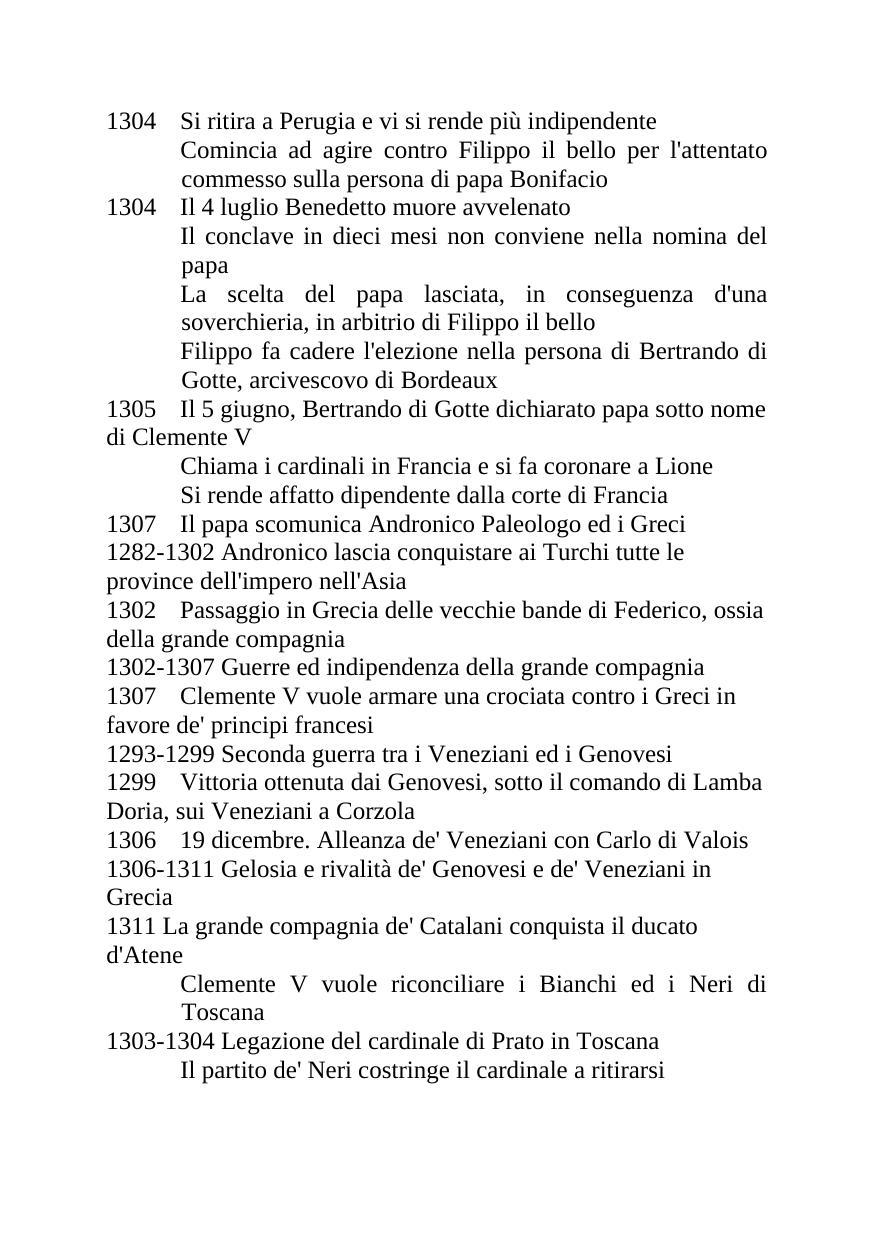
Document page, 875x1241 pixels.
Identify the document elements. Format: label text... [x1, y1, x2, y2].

text 1307 Clemente V vuole armare una crociata contro i Greci in favore de' principi francesi [106, 681, 768, 739]
text 1306-1311 Gelosia e rivalità de' Genovesi e de' Veneziani in Grecia [106, 854, 768, 911]
text 1299 Vittoria ottenuta dai Genovesi, sotto il comando di Lamba Doria, sui Veneziani a Corzola [106, 767, 768, 825]
text La scelta del papa lasciata, in conseguenza d'una soverchieria, in arbitrio di Filippo il bello [180, 279, 768, 336]
text Il partito de' Neri costringe il cardinale a ritirarsi [180, 1055, 768, 1084]
text 1302 Passaggio in Grecia delle vecchie bande di Federico, ossia della grande compagnia [106, 595, 768, 652]
text 1302-1307 Guerre ed indipendenza della grande compagnia [106, 652, 768, 681]
text Si rende affatto dipendente dalla corte di Francia [180, 480, 768, 509]
text 1311 La grande compagnia de' Catalani conquista il ducato d'Atene [106, 911, 768, 969]
text Filippo fa cadere l'elezione nella persona di Bertrando di Gotte, arcivescovo di Bordeaux [180, 336, 768, 394]
text Il conclave in dieci mesi non conviene nella nomina del papa [180, 221, 768, 279]
text 1293-1299 Seconda guerra tra i Veneziani ed i Genovesi [106, 739, 768, 767]
text Comincia ad agire contro Filippo il bello per l'attentato commesso sulla persona di papa Bonifacio [180, 135, 768, 192]
text 1306 19 dicembre. Alleanza de' Veneziani con Carlo di Valois [106, 825, 768, 854]
text 1304 Si ritira a Perugia e vi si rende più indipendente [106, 106, 768, 135]
text Clemente V vuole riconciliare i Bianchi ed i Neri di Toscana [180, 969, 768, 1026]
text 1303-1304 Legazione del cardinale di Prato in Toscana [106, 1026, 768, 1055]
text 1305 Il 5 giugno, Bertrando di Gotte dichiarato papa sotto nome di Clemente V [106, 394, 768, 451]
text 1307 Il papa scomunica Andronico Paleologo ed i Greci [106, 509, 768, 537]
text 1282-1302 Andronico lascia conquistare ai Turchi tutte le province dell'impero nell'Asia [106, 537, 768, 595]
text 1304 Il 4 luglio Benedetto muore avvelenato [106, 192, 768, 221]
text Chiama i cardinali in Francia e si fa coronare a Lione [180, 451, 768, 480]
